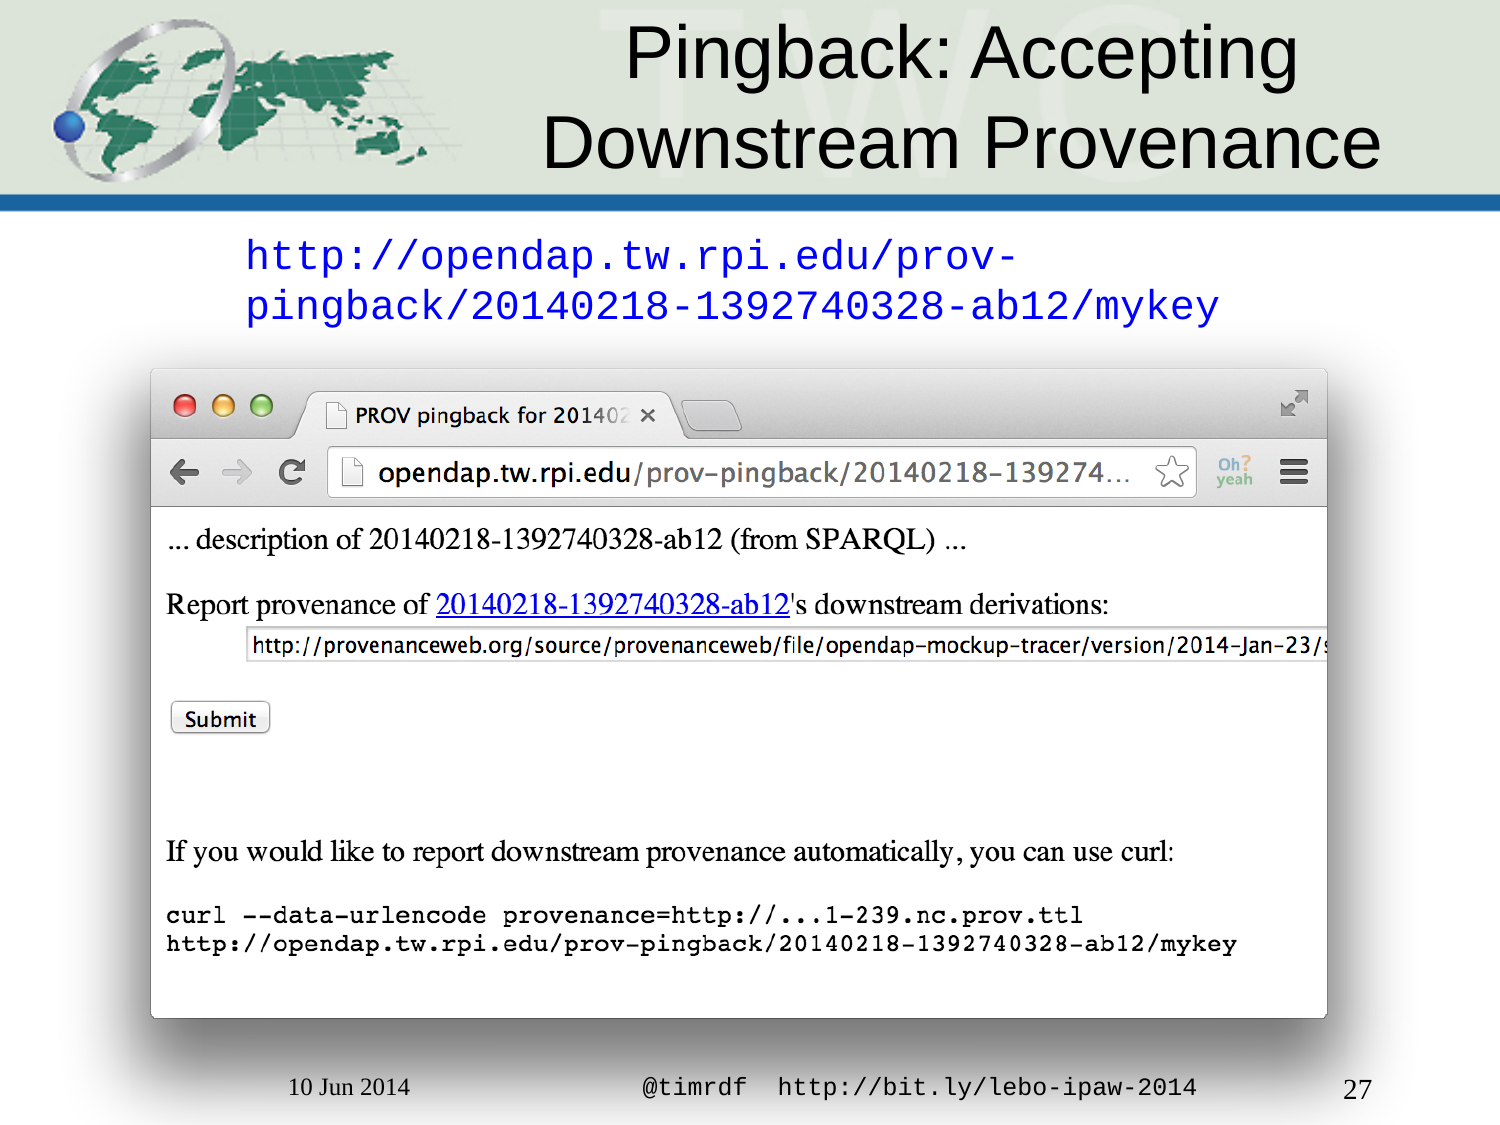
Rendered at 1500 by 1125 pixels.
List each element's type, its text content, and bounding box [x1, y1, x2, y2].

picture [41, 302, 1436, 1125]
text_box http://opendap.tw.rpi.edu/prov-pingback/20140218-1392740328-ab12/mykey [230, 219, 1264, 302]
title Pingback: Accepting Downstream Provenance [424, 0, 1500, 188]
picture [0, 0, 1500, 212]
